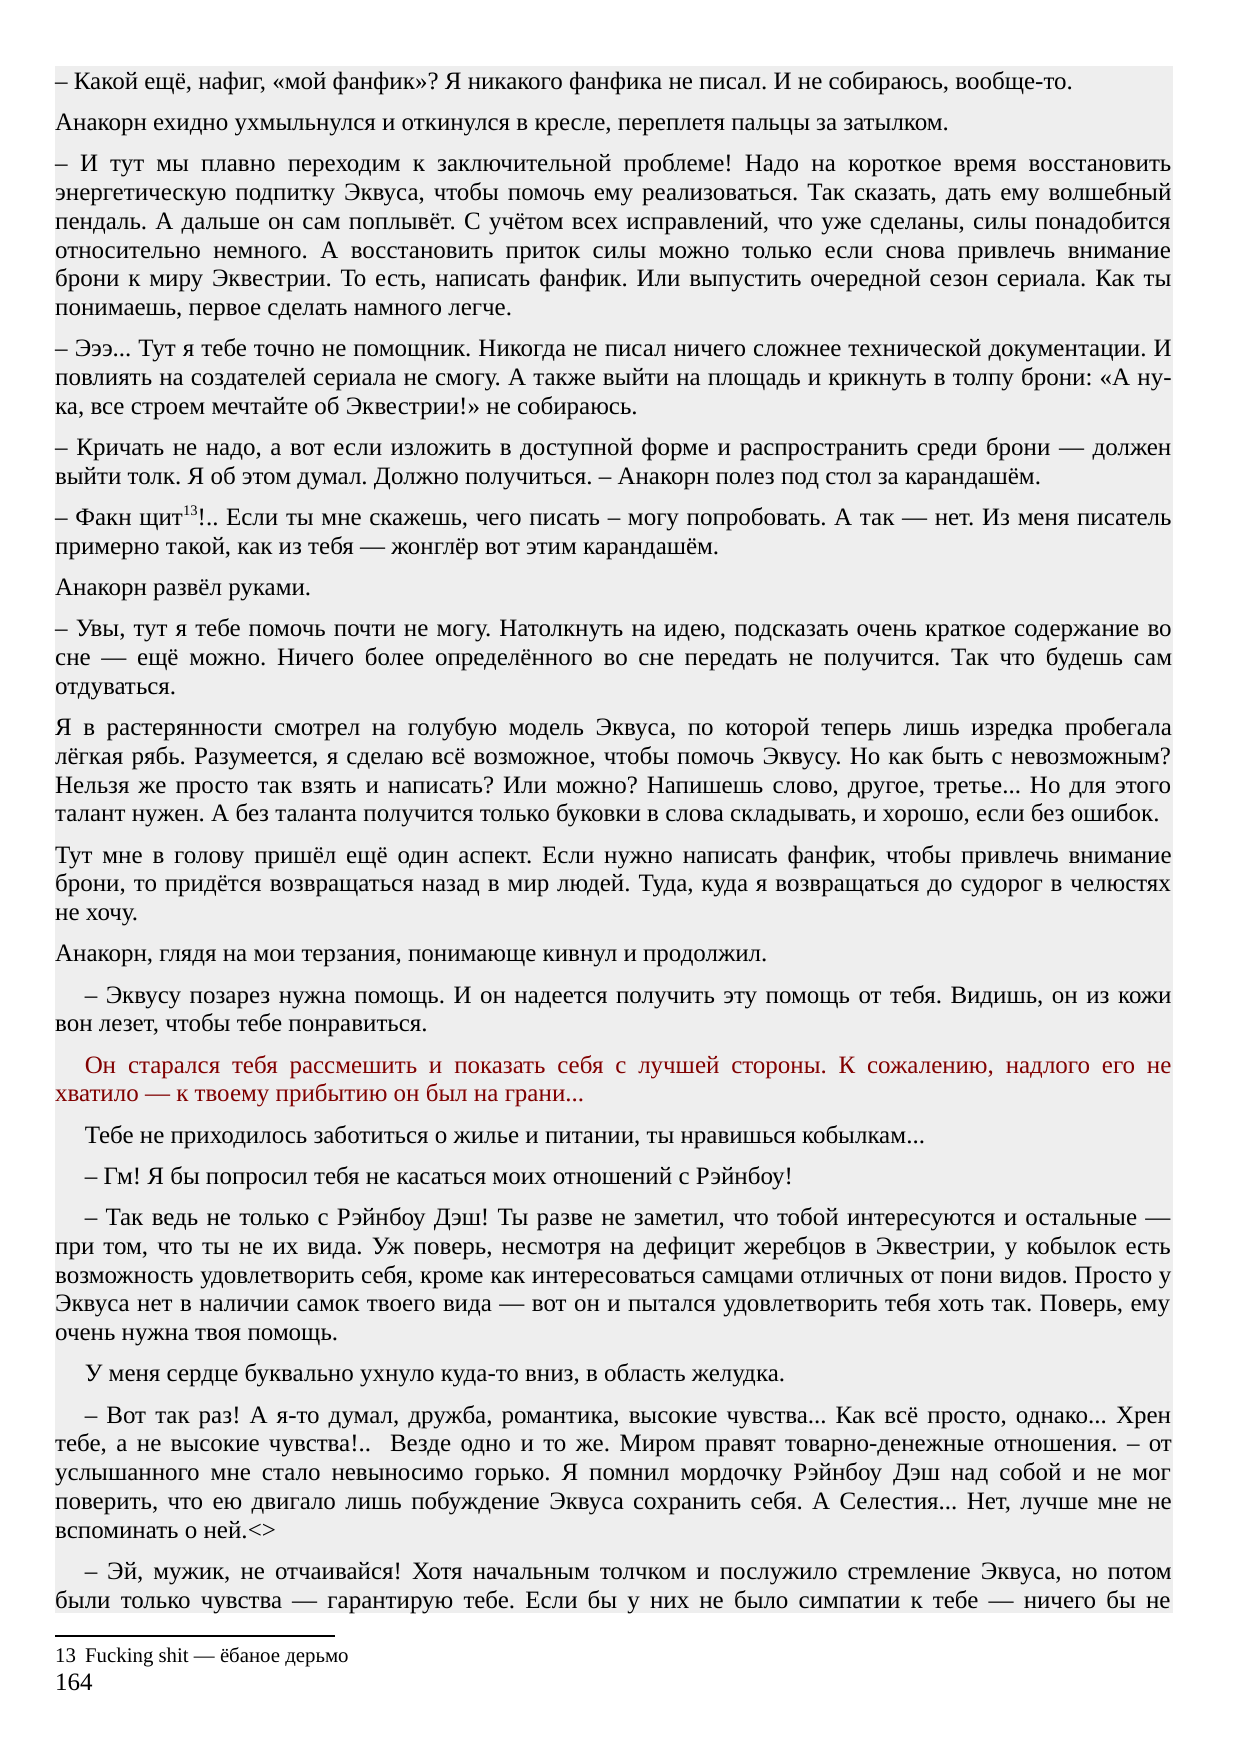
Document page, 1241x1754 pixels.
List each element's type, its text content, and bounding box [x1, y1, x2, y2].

text У меня сердце буквально ухнуло куда-то вниз, в область желудка. [55, 1358, 1173, 1387]
text – Кричать не надо, а вот если изложить в доступной форме и распространить среди брони — должен выйти толк. Я об этом думал. Должно получиться. – Анакорн полез под стол за карандашём. [55, 432, 1173, 490]
text – Эээ... Тут я тебе точно не помощник. Никогда не писал ничего сложнее технической документации. И повлиять на создателей сериала не смогу. А также выйти на площадь и крикнуть в толпу брони: «А ну-ка, все строем мечтайте об Эквестрии!» не собираюсь. [55, 333, 1173, 420]
text – Эй, мужик, не отчаивайся! Хотя начальным толчком и послужило стремление Эквуса, но потом были только чувства — гарантирую тебе. Если бы у них не было симпатии к тебе — ничего бы не [55, 1556, 1173, 1613]
text Анакорн, глядя на мои терзания, понимающе кивнул и продолжил. [55, 938, 1173, 967]
text – Эквусу позарез нужна помощь. И он надеется получить эту помощь от тебя. Видишь, он из кожи вон лезет, чтобы тебе понравиться. [55, 980, 1173, 1037]
text Тебе не приходилось заботиться о жилье и питании, ты нравишься кобылкам... [55, 1120, 1173, 1148]
text Анакорн ехидно ухмыльнулся и откинулся в кресле, переплетя пальцы за затылком. [55, 107, 1173, 136]
text – Так ведь не только с Рэйнбоу Дэш! Ты разве не заметил, что тобой интересуются и остальные — при том, что ты не их вида. Уж поверь, несмотря на дефицит жеребцов в Эквестрии, у кобылок есть возможность удовлетворить себя, кроме как интересоваться самцами отличных от пони видов. Просто у Эквуса нет в наличии самок твоего вида — вот он и пытался удовлетворить тебя хоть так. Поверь, ему очень нужна твоя помощь. [55, 1202, 1173, 1346]
text Он старался тебя рассмешить и показать себя с лучшей стороны. К сожалению, надлого его не хватило — к твоему прибытию он был на грани... [55, 1050, 1173, 1107]
text Тут мне в голову пришёл ещё один аспект. Если нужно написать фанфик, чтобы привлечь внимание брони, то придётся возвращаться назад в мир людей. Туда, куда я возвращаться до судорог в челюстях не хочу. [55, 840, 1173, 926]
text – Вот так раз! А я-то думал, дружба, романтика, высокие чувства... Как всё просто, однако... Хрен тебе, а не высокие чувства!.. Везде одно и то же. Миром правят товарно-денежные отношения. – от услышанного мне стало невыносимо горько. Я помнил мордочку Рэйнбоу Дэш над собой и не мог поверить, что ею двигало лишь побуждение Эквуса сохранить себя. А Селестия... Нет, лучше мне не вспоминать о ней.<> [55, 1400, 1173, 1543]
text Fucking shit — ёбаное дерьмо [55, 1642, 1173, 1667]
text Я в растерянности смотрел на голубую модель Эквуса, по которой теперь лишь изредка пробегала лёгкая рябь. Разумеется, я сделаю всё возможное, чтобы помочь Эквусу. Но как быть с невозможным? Нельзя же просто так взять и написать? Или можно? Напишешь слово, другое, третье... Но для этого талант нужен. А без таланта получится только буковки в слова складывать, и хорошо, если без ошибок. [55, 712, 1173, 827]
text – Увы, тут я тебе помочь почти не могу. Натолкнуть на идею, подсказать очень краткое содержание во сне — ещё можно. Ничего более определённого во сне передать не получится. Так что будешь сам отдуваться. [55, 613, 1173, 700]
text – Какой ещё, нафиг, «мой фанфик»? Я никакого фанфика не писал. И не собираюсь, вообще-то. [55, 66, 1173, 95]
text – Факн щит!.. Если ты мне скажешь, чего писать – могу попробовать. А так — нет. Из меня писатель примерно такой, как из тебя — жонглёр вот этим карандашём. [55, 502, 1173, 560]
text – И тут мы плавно переходим к заключительной проблеме! Надо на короткое время восстановить энергетическую подпитку Эквуса, чтобы помочь ему реализоваться. Так сказать, дать ему волшебный пендаль. А дальше он сам поплывёт. С учётом всех исправлений, что уже сделаны, силы понадобится относительно немного. А восстановить приток силы можно только если снова привлечь внимание брони к миру Эквестрии. То есть, написать фанфик. Или выпустить очередной сезон сериала. Как ты понимаешь, первое сделать намного легче. [55, 148, 1173, 321]
text – Гм! Я бы попросил тебя не касаться моих отношений с Рэйнбоу! [55, 1161, 1173, 1190]
text Анакорн развёл руками. [55, 572, 1173, 601]
